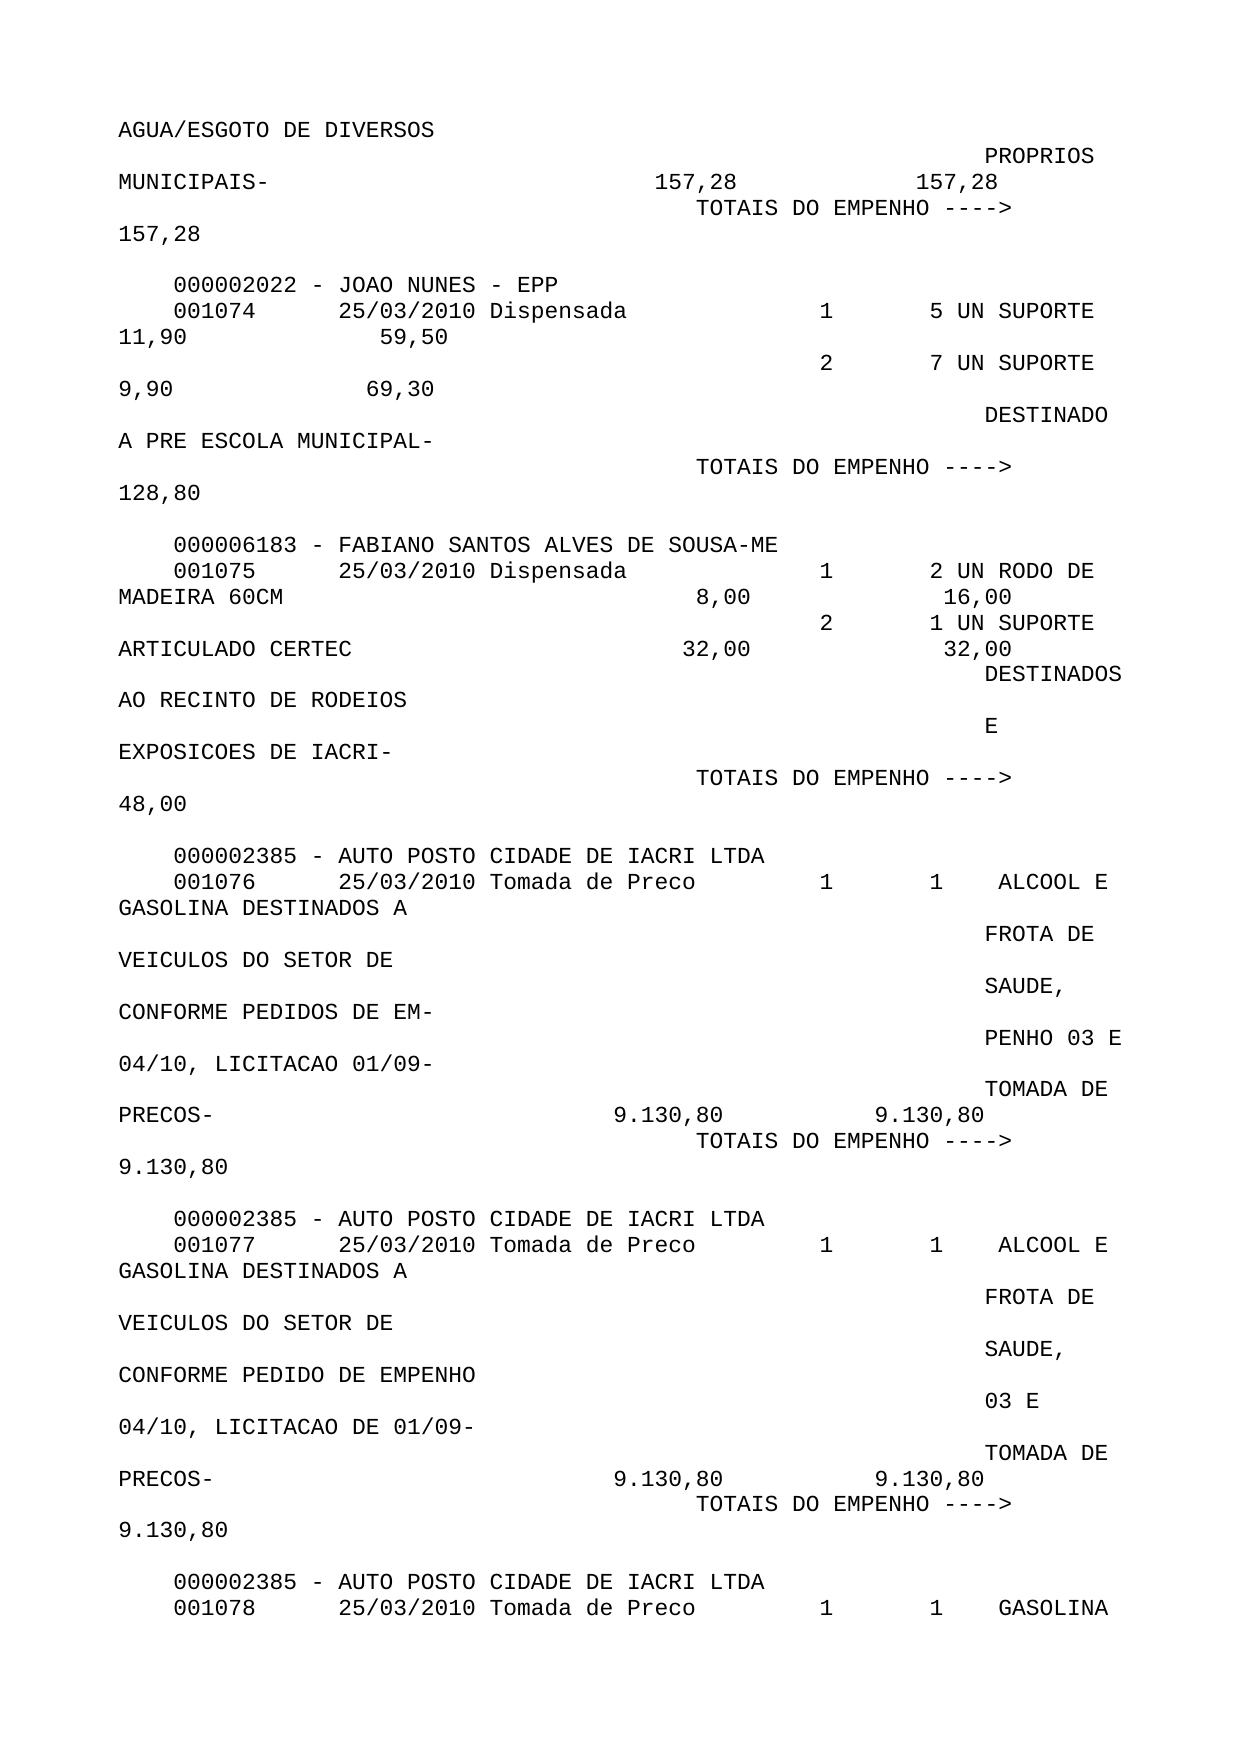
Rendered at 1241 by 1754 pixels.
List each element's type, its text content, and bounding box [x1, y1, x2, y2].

text E EXPOSICOES DE IACRI- [118, 715, 1122, 767]
text DESTINADO A PRE ESCOLA MUNICIPAL- [118, 403, 1122, 455]
text TOTAIS DO EMPENHO ----> 128,80 [118, 455, 1122, 507]
text 000006183 - FABIANO SANTOS ALVES DE SOUSA-ME [118, 533, 1122, 559]
text 000002022 - JOAO NUNES - EPP [118, 274, 1122, 300]
text TOTAIS DO EMPENHO ----> 9.130,80 [118, 1493, 1122, 1545]
text SAUDE, CONFORME PEDIDOS DE EM- [118, 974, 1122, 1026]
text 001077 25/03/2010 Tomada de Preco 1 1 ALCOOL E GASOLINA DESTINADOS A [118, 1233, 1122, 1285]
text PENHO 03 E 04/10, LICITACAO 01/09- [118, 1026, 1122, 1078]
text 000002385 - AUTO POSTO CIDADE DE IACRI LTDA [118, 1207, 1122, 1233]
text 001076 25/03/2010 Tomada de Preco 1 1 ALCOOL E GASOLINA DESTINADOS A [118, 870, 1122, 922]
text FROTA DE VEICULOS DO SETOR DE [118, 922, 1122, 974]
text DESTINADOS AO RECINTO DE RODEIOS [118, 663, 1122, 715]
text 2 7 UN SUPORTE 9,90 69,30 [118, 352, 1122, 403]
text 000002385 - AUTO POSTO CIDADE DE IACRI LTDA [118, 844, 1122, 870]
text 001078 25/03/2010 Tomada de Preco 1 1 GASOLINA [118, 1597, 1122, 1622]
text 03 E 04/10, LICITACAO DE 01/09- [118, 1389, 1122, 1441]
text PROPRIOS MUNICIPAIS- 157,28 157,28 [118, 144, 1122, 196]
text FROTA DE VEICULOS DO SETOR DE [118, 1285, 1122, 1337]
text 001074 25/03/2010 Dispensada 1 5 UN SUPORTE 11,90 59,50 [118, 300, 1122, 352]
text 000002385 - AUTO POSTO CIDADE DE IACRI LTDA [118, 1571, 1122, 1597]
text SAUDE, CONFORME PEDIDO DE EMPENHO [118, 1337, 1122, 1389]
text TOTAIS DO EMPENHO ----> 48,00 [118, 767, 1122, 818]
text 001075 25/03/2010 Dispensada 1 2 UN RODO DE MADEIRA 60CM 8,00 16,00 [118, 559, 1122, 611]
text TOTAIS DO EMPENHO ----> 9.130,80 [118, 1130, 1122, 1182]
text TOMADA DE PRECOS- 9.130,80 9.130,80 [118, 1441, 1122, 1493]
text TOTAIS DO EMPENHO ----> 157,28 [118, 196, 1122, 248]
text 2 1 UN SUPORTE ARTICULADO CERTEC 32,00 32,00 [118, 611, 1122, 663]
text AGUA/ESGOTO DE DIVERSOS [118, 118, 1122, 144]
text TOMADA DE PRECOS- 9.130,80 9.130,80 [118, 1078, 1122, 1130]
